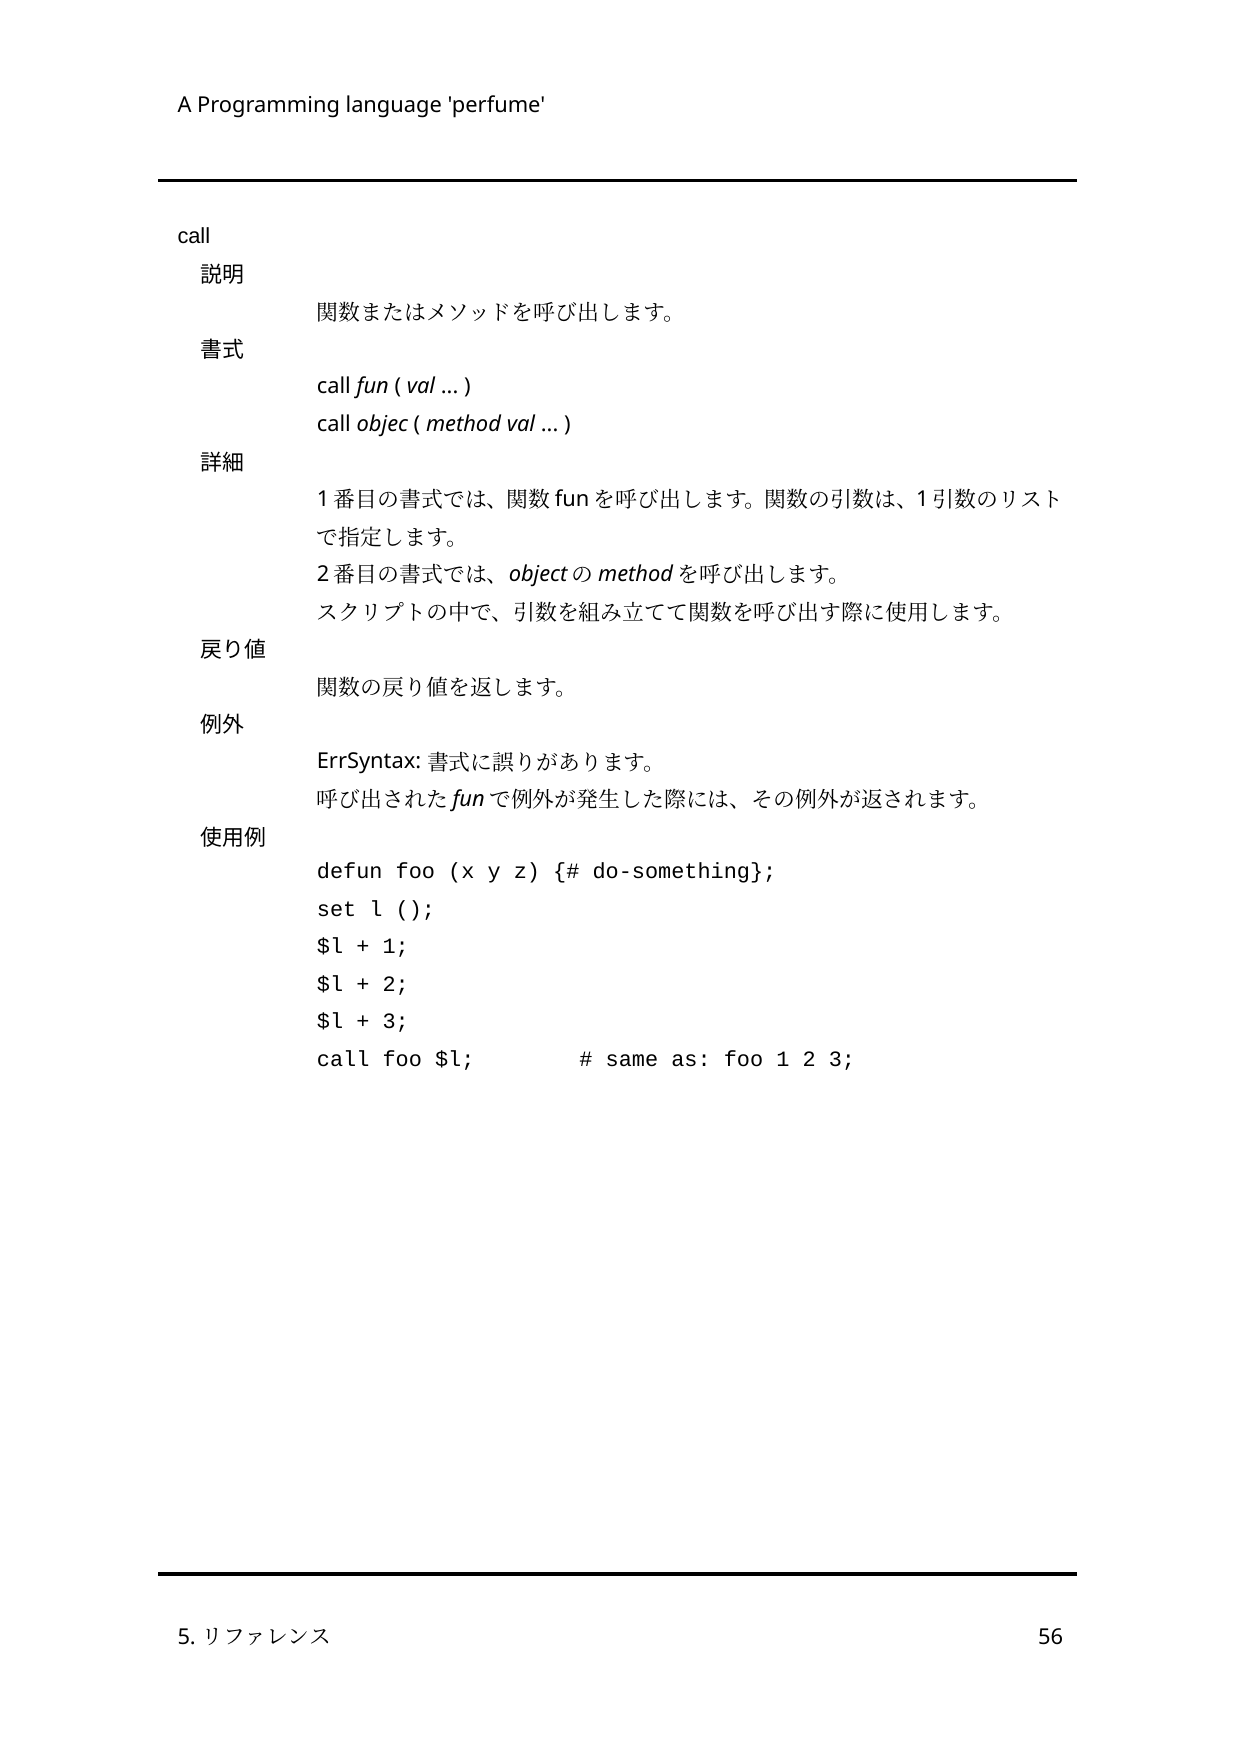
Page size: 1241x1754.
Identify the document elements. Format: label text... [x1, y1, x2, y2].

table_cell 使用例 [200, 817, 317, 1079]
table_cell 詳細 [200, 442, 317, 629]
table_cell call fun ( val ... ) call objec ( method val ... ) [317, 329, 1063, 442]
subtitle call [177, 217, 1063, 254]
table_cell 書式 [200, 329, 317, 442]
table_cell defun foo (x y z) {# do-something}; set l (); $l + 1; $l + 2; $l + 3; call foo $l; # same as: foo 1 2 3; [317, 817, 1063, 1079]
table_cell 関数の戻り値を返します。 [317, 629, 1063, 704]
table_cell 1番目の書式では、関数funを呼び出します。関数の引数は、1引数のリストで指定します。 2番目の書式では、objectのmethodを呼び出します。 スクリプトの中で、引数を組み立てて関数を呼び出す際に使用します。 [317, 442, 1063, 629]
table_cell 例外 [200, 704, 317, 817]
table_header 関数またはメソッドを呼び出します。 [317, 254, 1063, 329]
table_header 説明 [200, 254, 317, 329]
table_cell 戻り値 [200, 629, 317, 704]
table_cell ErrSyntax: 書式に誤りがあります。 呼び出されたfunで例外が発生した際には、その例外が返されます。 [317, 704, 1063, 817]
